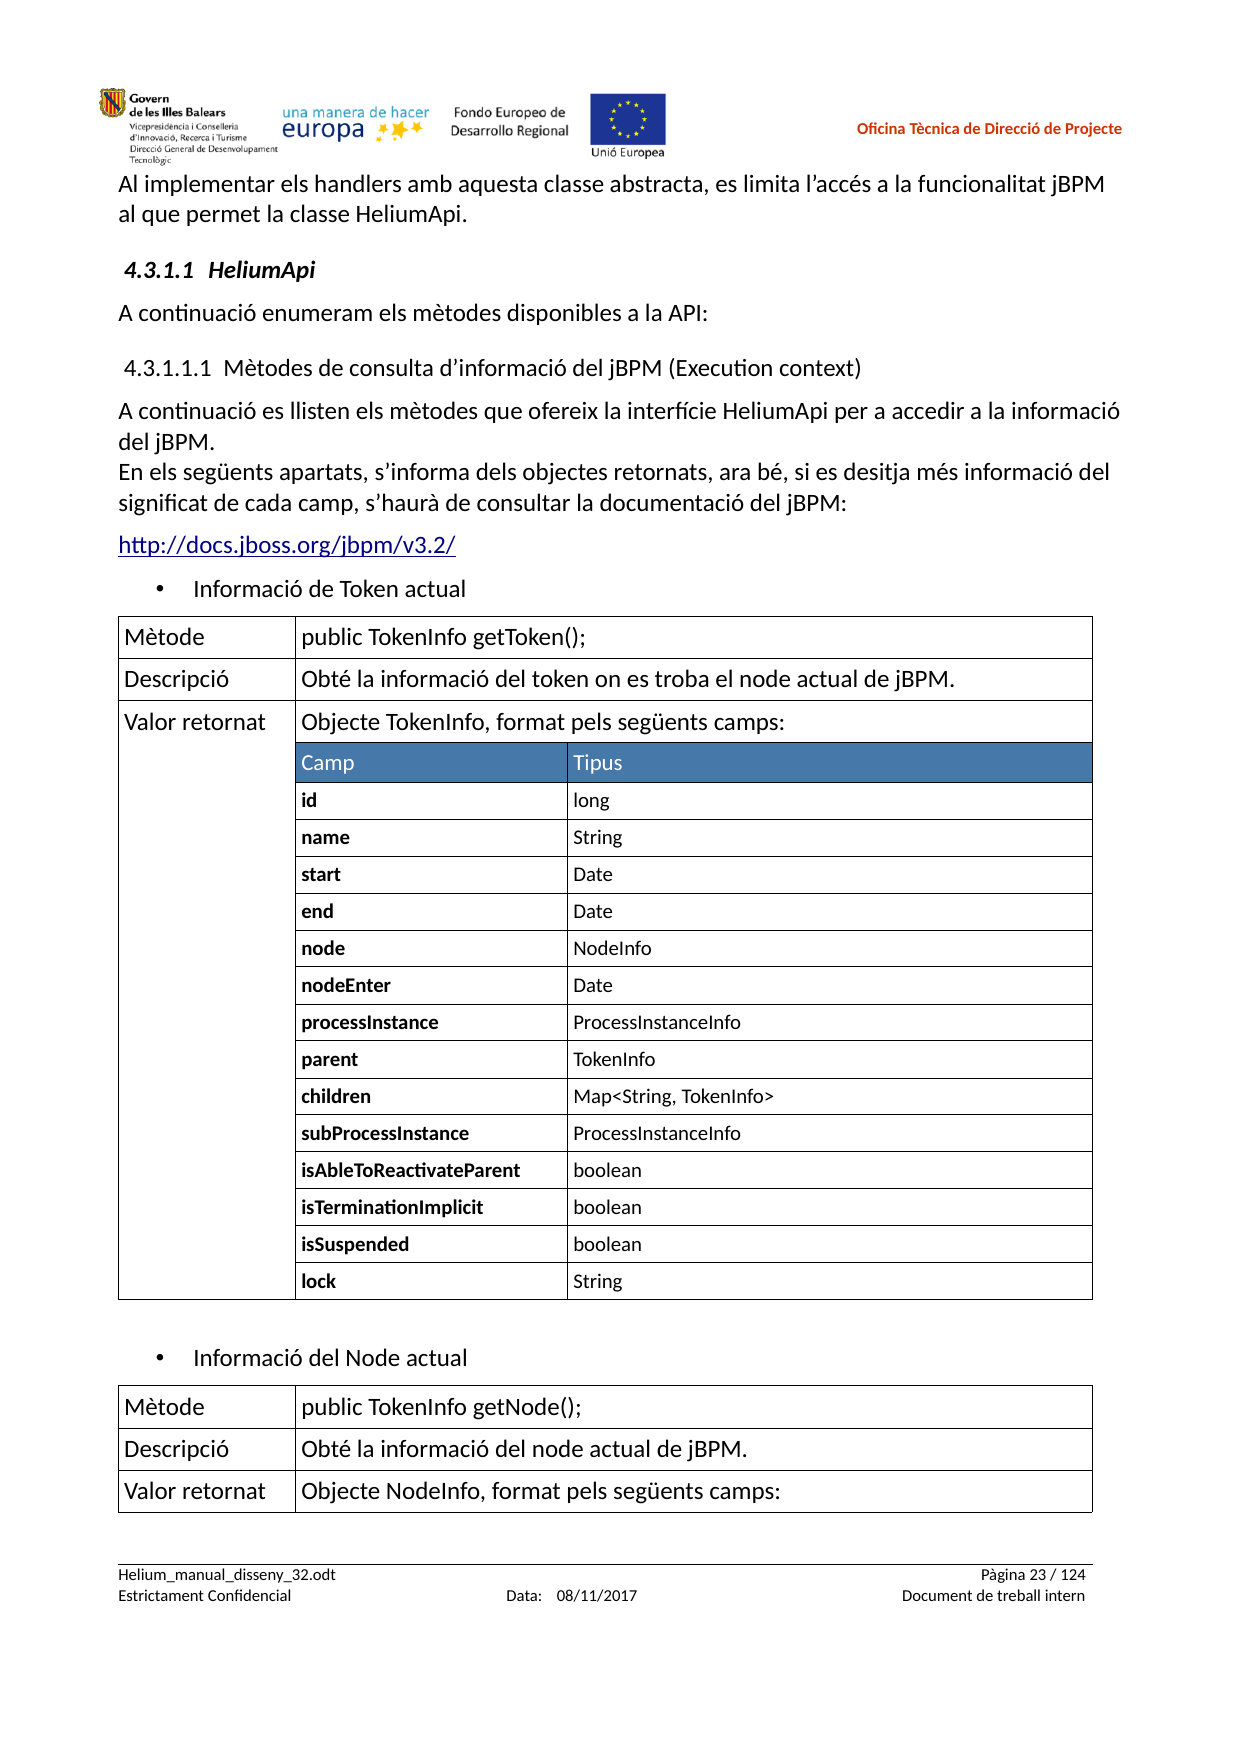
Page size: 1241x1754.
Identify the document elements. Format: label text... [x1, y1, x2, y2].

table_cell Objecte TokenInfo, format pels següents camps: [296, 701, 1092, 742]
table_cell long [568, 783, 1092, 818]
table_cell Date [568, 967, 1092, 1003]
table_cell TokenInfo [568, 1041, 1092, 1077]
table_cell Valor retornat [119, 701, 295, 1299]
table_cell ProcessInstanceInfo [568, 1115, 1092, 1151]
text Al implementar els handlers amb aquesta classe abstracta, es limita l’accés a la funcionalitat jBPM al que permet la classe HeliumApi. [118, 168, 1122, 229]
table_cell nodeEnter [296, 967, 567, 1003]
table_header Mètode [119, 1386, 295, 1427]
text http://docs.jboss.org/jbpm/v3.2/ [118, 530, 1122, 560]
table_cell id [296, 783, 567, 818]
table_cell start [296, 857, 567, 892]
subtitle Mètodes de consulta d’informació del jBPM (Execution context) [118, 352, 1122, 383]
table_cell String [568, 1263, 1092, 1299]
table_cell isAbleToReactivateParent [296, 1152, 567, 1188]
table_cell Date [568, 857, 1092, 892]
table_cell Obté la informació del node actual de jBPM. [296, 1429, 1092, 1469]
table_cell ProcessInstanceInfo [568, 1005, 1092, 1040]
table_cell lock [296, 1263, 567, 1299]
table_cell boolean [568, 1226, 1092, 1262]
table_header Mètode [119, 617, 295, 658]
table_cell parent [296, 1041, 567, 1077]
list Informació de Token actual [156, 573, 1122, 603]
table_cell end [296, 894, 567, 929]
text A continuació enumeram els mètodes disponibles a la API: [118, 297, 1122, 327]
table_cell children [296, 1079, 567, 1114]
table_cell Objecte NodeInfo, format pels següents camps: [296, 1471, 1092, 1512]
table_cell Obté la informació del token on es troba el node actual de jBPM. [296, 659, 1092, 700]
table_cell Descripció [119, 1429, 295, 1469]
table_cell isSuspended [296, 1226, 567, 1262]
table_cell name [296, 820, 567, 856]
text A continuació es llisten els mètodes que ofereix la interfície HeliumApi per a accedir a la informació del jBPM. En els següents apartats, s’informa dels objectes retornats, ara bé, si es desitja més informació del significat de cada camp, s’haurà de consultar la documentació del jBPM: [118, 395, 1122, 517]
table_cell isTerminationImplicit [296, 1189, 567, 1225]
table_cell boolean [568, 1152, 1092, 1188]
table_cell Map<String, TokenInfo> [568, 1079, 1092, 1114]
table_cell node [296, 931, 567, 966]
subtitle HeliumApi [118, 254, 1122, 284]
table_cell Valor retornat [119, 1471, 295, 1512]
table_cell boolean [568, 1189, 1092, 1225]
table_cell Tipus [568, 743, 1092, 782]
table_cell processInstance [296, 1005, 567, 1040]
table_cell Date [568, 894, 1092, 929]
table_cell String [568, 820, 1092, 856]
table_cell NodeInfo [568, 931, 1092, 966]
table_cell Descripció [119, 659, 295, 700]
picture [99, 87, 668, 166]
table_header public TokenInfo getToken(); [296, 617, 1092, 658]
table_cell Camp [296, 743, 567, 782]
table_header public TokenInfo getNode(); [296, 1386, 1092, 1427]
table_cell subProcessInstance [296, 1115, 567, 1151]
list Informació del Node actual [156, 1342, 1122, 1373]
